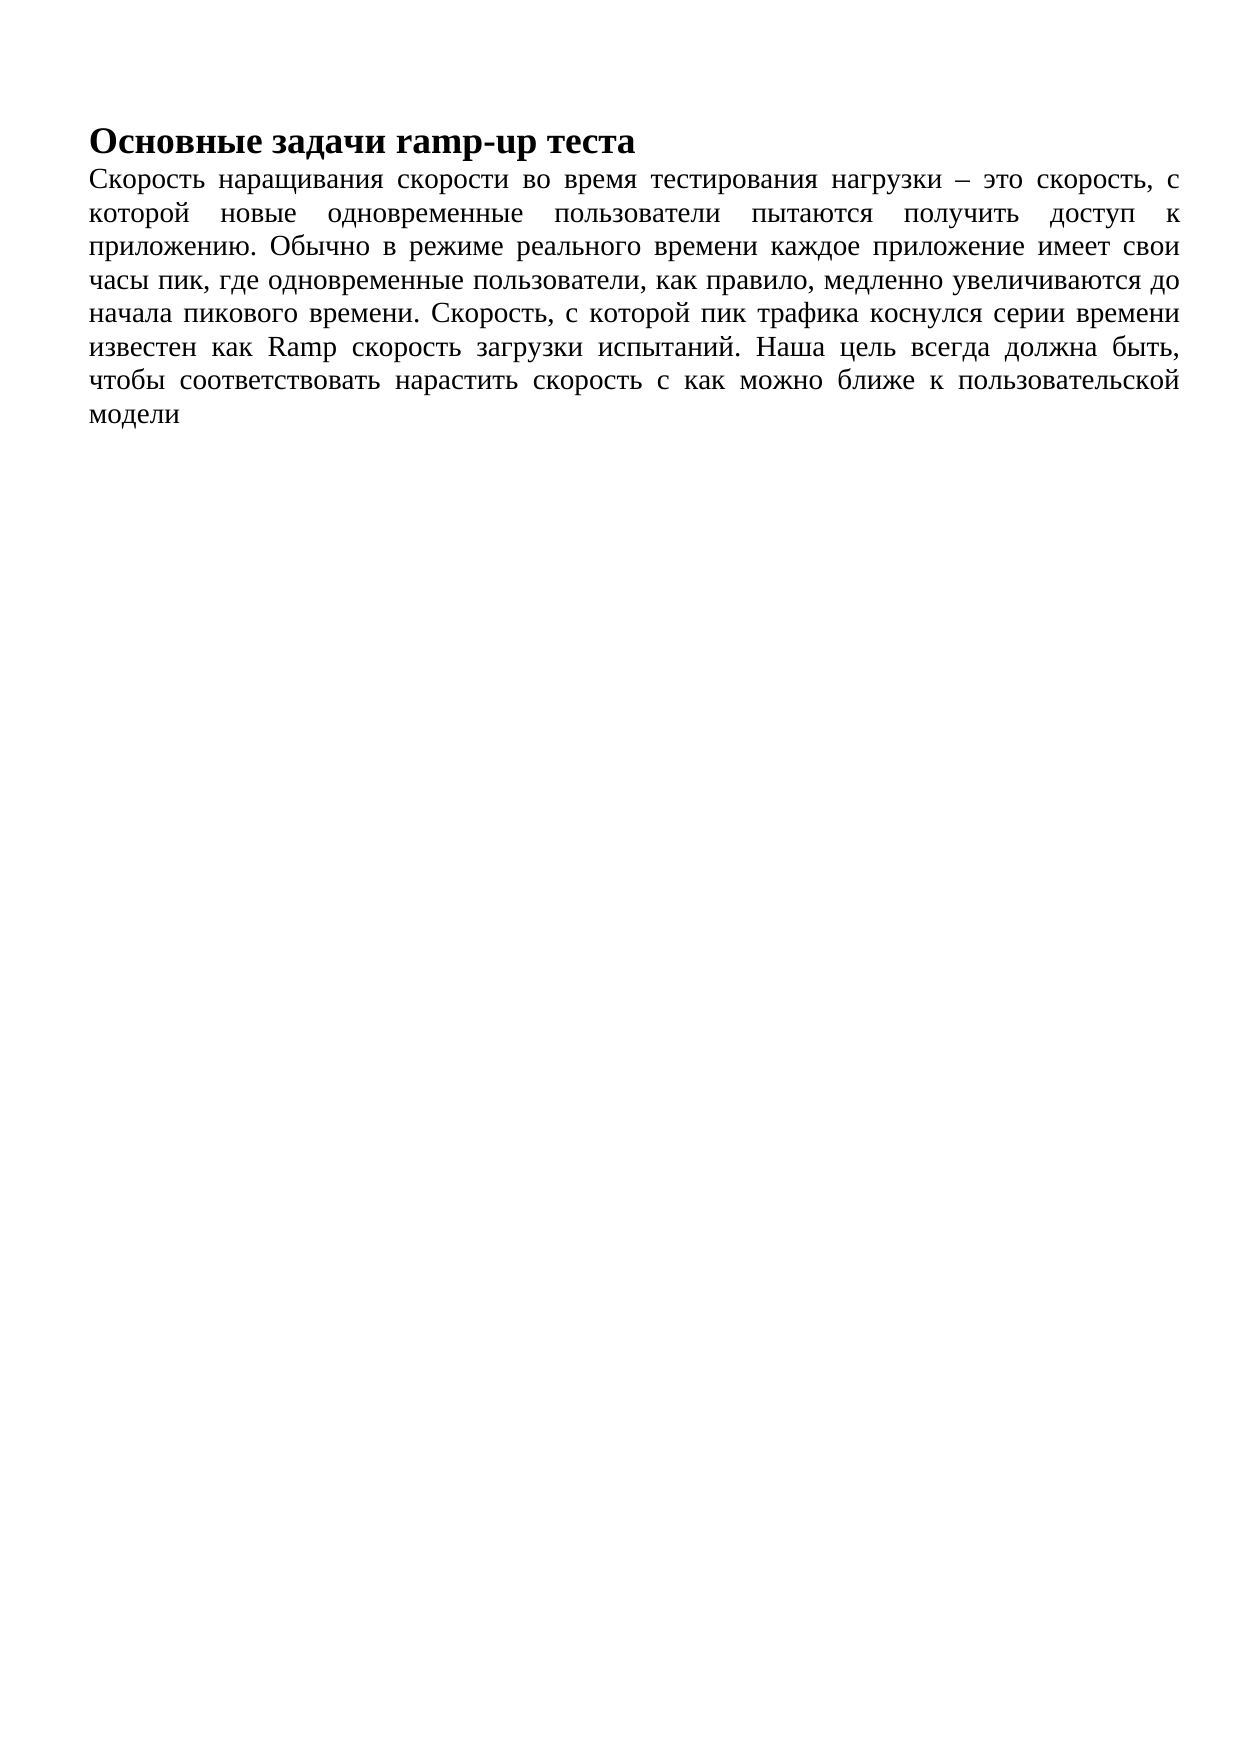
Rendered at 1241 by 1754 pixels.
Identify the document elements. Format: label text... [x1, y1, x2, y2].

text Основные задачи ramp-up теста [89, 118, 1181, 161]
text Скорость наращивания скорости во время тестирования нагрузки – это скорость, с которой новые одновременные пользователи пытаются получить доступ к приложению. Обычно в режиме реального времени каждое приложение имеет свои часы пик, где одновременные пользователи, как правило, медленно увеличиваются до начала пикового времени. Скорость, с которой пик трафика коснулся серии времени известен как Ramp скорость загрузки испытаний. Наша цель всегда должна быть, чтобы соответствовать нарастить скорость с как можно ближе к пользовательской модели [89, 161, 1181, 429]
